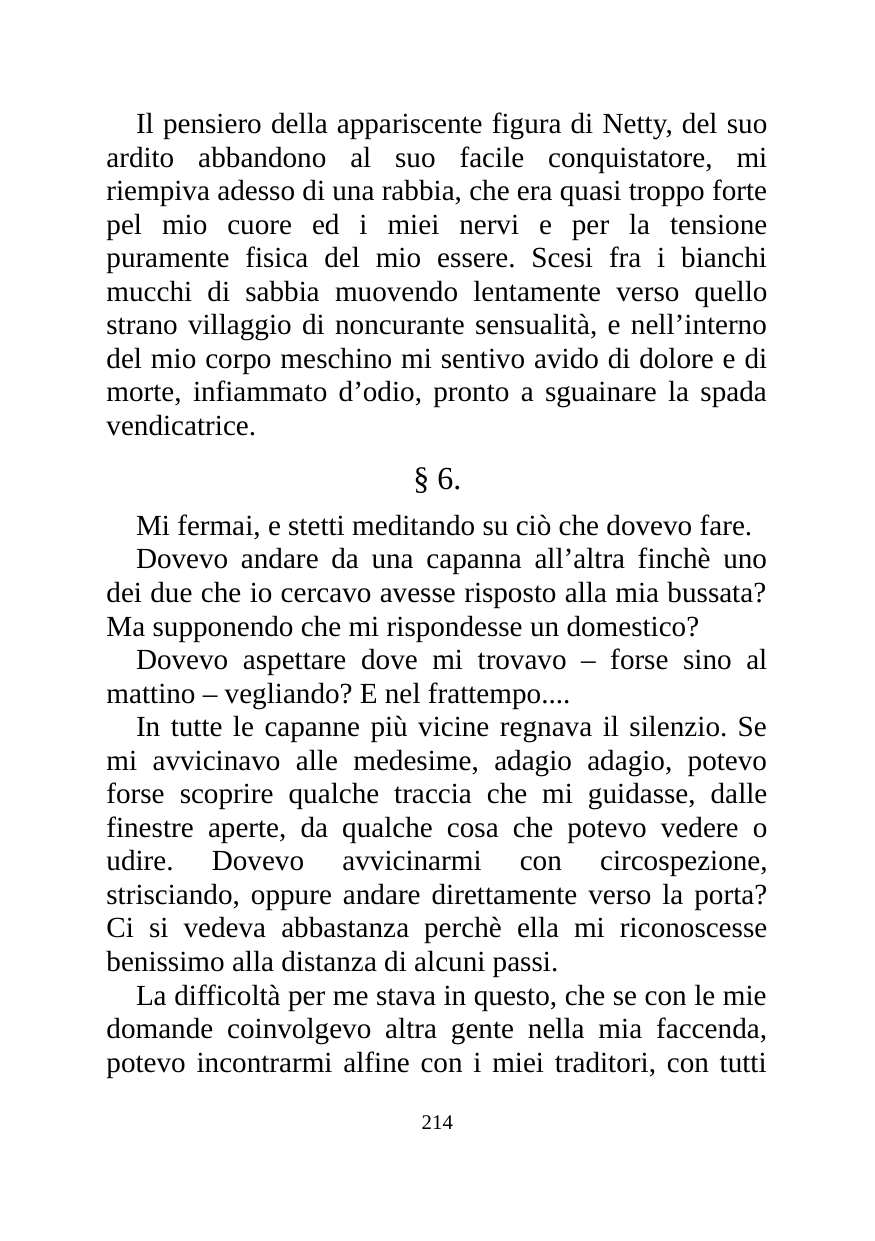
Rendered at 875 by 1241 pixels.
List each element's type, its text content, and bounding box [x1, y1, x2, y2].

text Dovevo andare da una capanna all’altra finchè uno dei due che io cercavo avesse risposto alla mia bussata? Ma supponendo che mi rispondesse un domestico? [106, 542, 768, 642]
text Dovevo aspettare dove mi trovavo – forse sino al mattino – vegliando? E nel frattempo.... [106, 642, 768, 709]
text In tutte le capanne più vicine regnava il silenzio. Se mi avvicinavo alle medesime, adagio adagio, potevo forse scoprire qualche traccia che mi guidasse, dalle finestre aperte, da qualche cosa che potevo vedere o udire. Dovevo avvicinarmi con circospezione, strisciando, oppure andare direttamente verso la porta? Ci si vedeva abbastanza perchè ella mi riconoscesse benissimo alla distanza di alcuni passi. [106, 709, 768, 978]
text La difficoltà per me stava in questo, che se con le mie domande coinvolgevo altra gente nella mia faccenda, potevo incontrarmi alfine con i miei traditori, con tutti [106, 978, 768, 1078]
text Mi fermai, e stetti meditando su ciò che dovevo fare. [106, 508, 768, 542]
text Il pensiero della appariscente figura di Netty, del suo ardito abbandono al suo facile conquistatore, mi riempiva adesso di una rabbia, che era quasi troppo forte pel mio cuore ed i miei nervi e per la tensione puramente fisica del mio essere. Scesi fra i bianchi mucchi di sabbia muovendo lentamente verso quello strano villaggio di noncurante sensualità, e nell’interno del mio corpo meschino mi sentivo avido di dolore e di morte, infiammato d’odio, pronto a sguainare la spada vendicatrice. [106, 106, 768, 442]
subtitle § 6. [106, 459, 768, 496]
